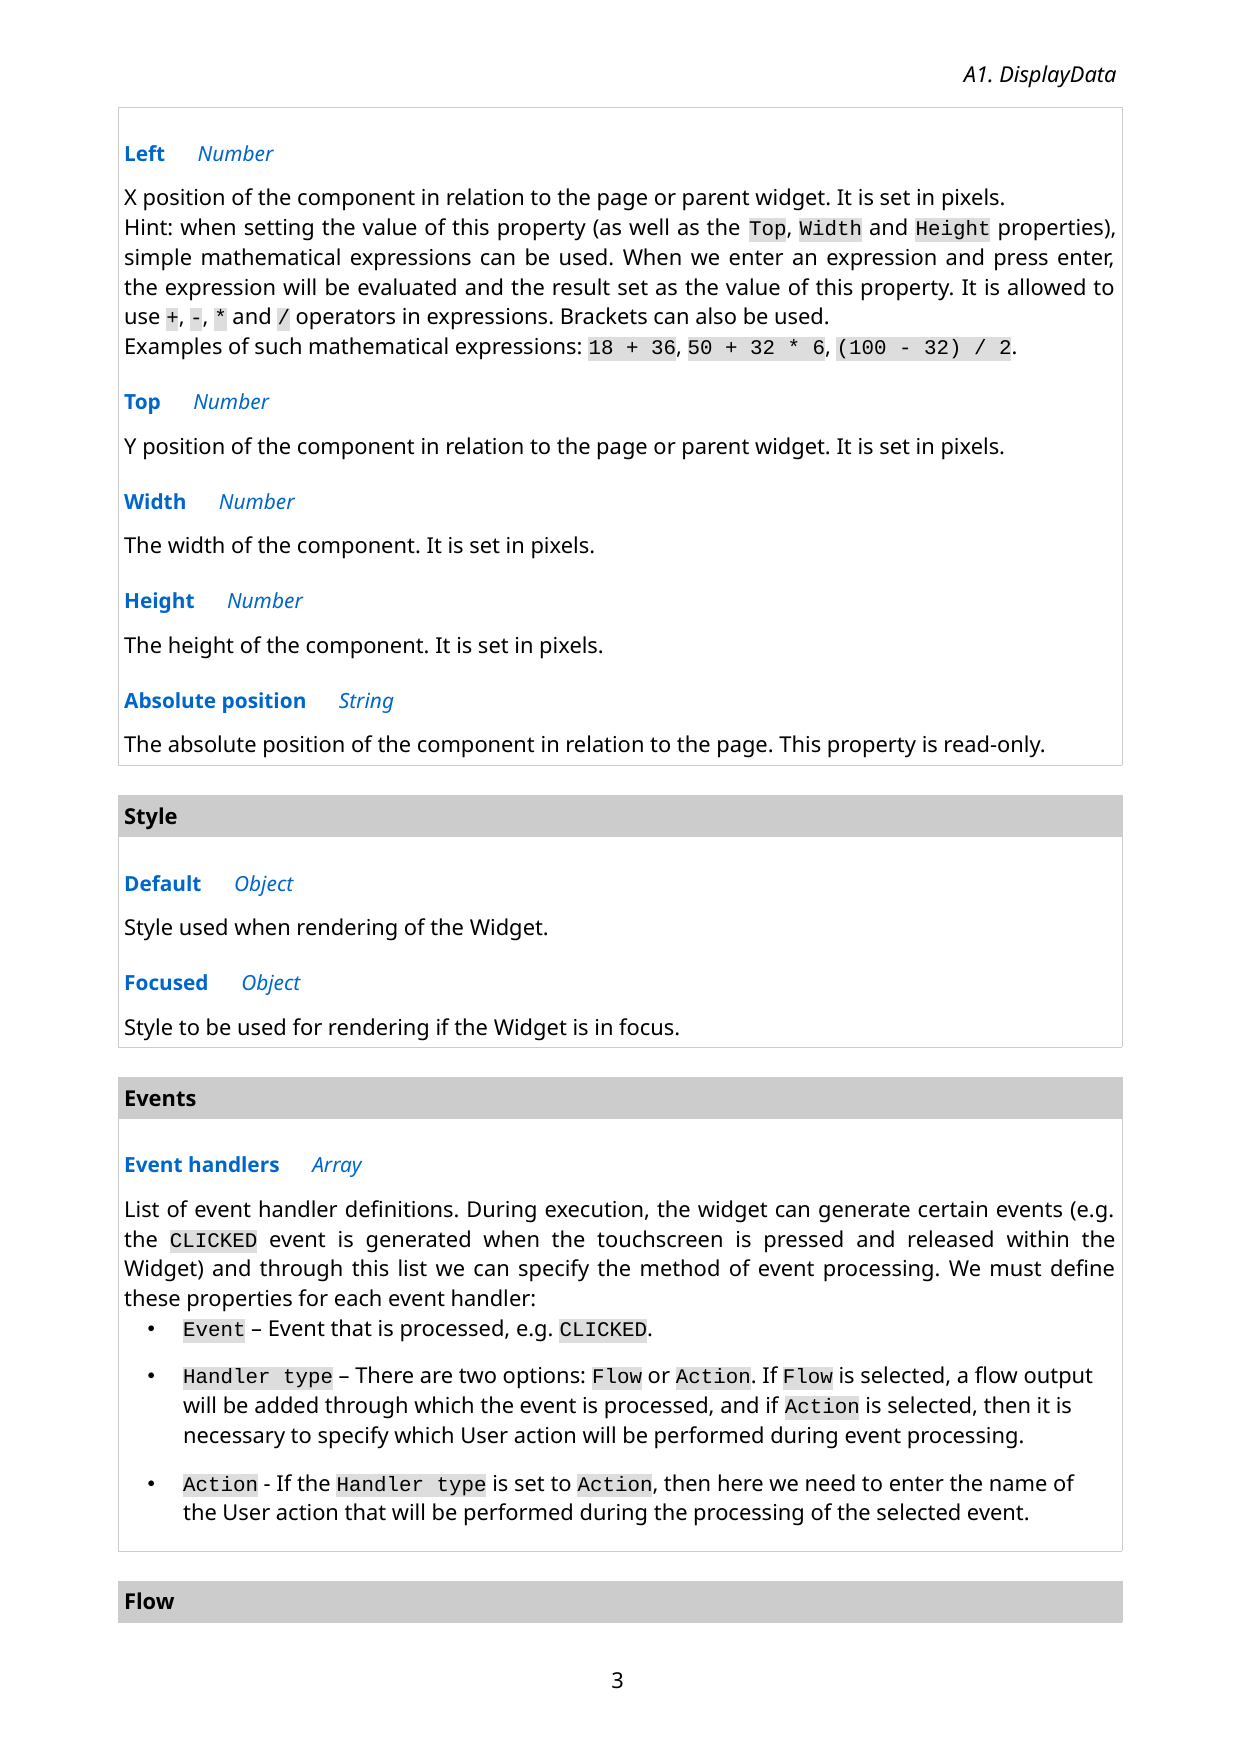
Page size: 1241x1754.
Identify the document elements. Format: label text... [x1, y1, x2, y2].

table_cell Event handlers Array List of event handler definitions. During execution, the widget can generate certain events (e.g. the CLICKED event is generated when the touchscreen is pressed and released within the Widget) and through this list we can specify the method of event processing. We must define these properties for each event handler: Event – Event that is processed, e.g. CLICKED. Handler type – There are two options: Flow or Action. If Flow is selected, a flow output will be added through which the event is processed, and if Action is selected, then it is necessary to specify which User action will be performed during event processing. Action - If the Handler type is set to Action, then here we need to enter the name of the User action that will be performed during the processing of the selected event. [119, 1119, 1122, 1551]
table_header Events [119, 1078, 1122, 1118]
table_cell Default Object Style used when rendering of the Widget. Focused Object Style to be used for rendering if the Widget is in focus. [119, 837, 1122, 1047]
table_header Flow [119, 1582, 1122, 1622]
table_cell Left Number X position of the component in relation to the page or parent widget. It is set in pixels. Hint: when setting the value of this property (as well as the Top, Width and Height properties), simple mathematical expressions can be used. When we enter an expression and press enter, the expression will be evaluated and the result set as the value of this property. It is allowed to use +, -, * and / operators in expressions. Brackets can also be used. Examples of such mathematical expressions: 18 + 36, 50 + 32 * 6, (100 - 32) / 2. Top Number Y position of the component in relation to the page or parent widget. It is set in pixels. Width Number The width of the component. It is set in pixels. Height Number The height of the component. It is set in pixels. Absolute position String The absolute position of the component in relation to the page. This property is read-only. [119, 108, 1122, 765]
table_header Style [119, 796, 1122, 836]
